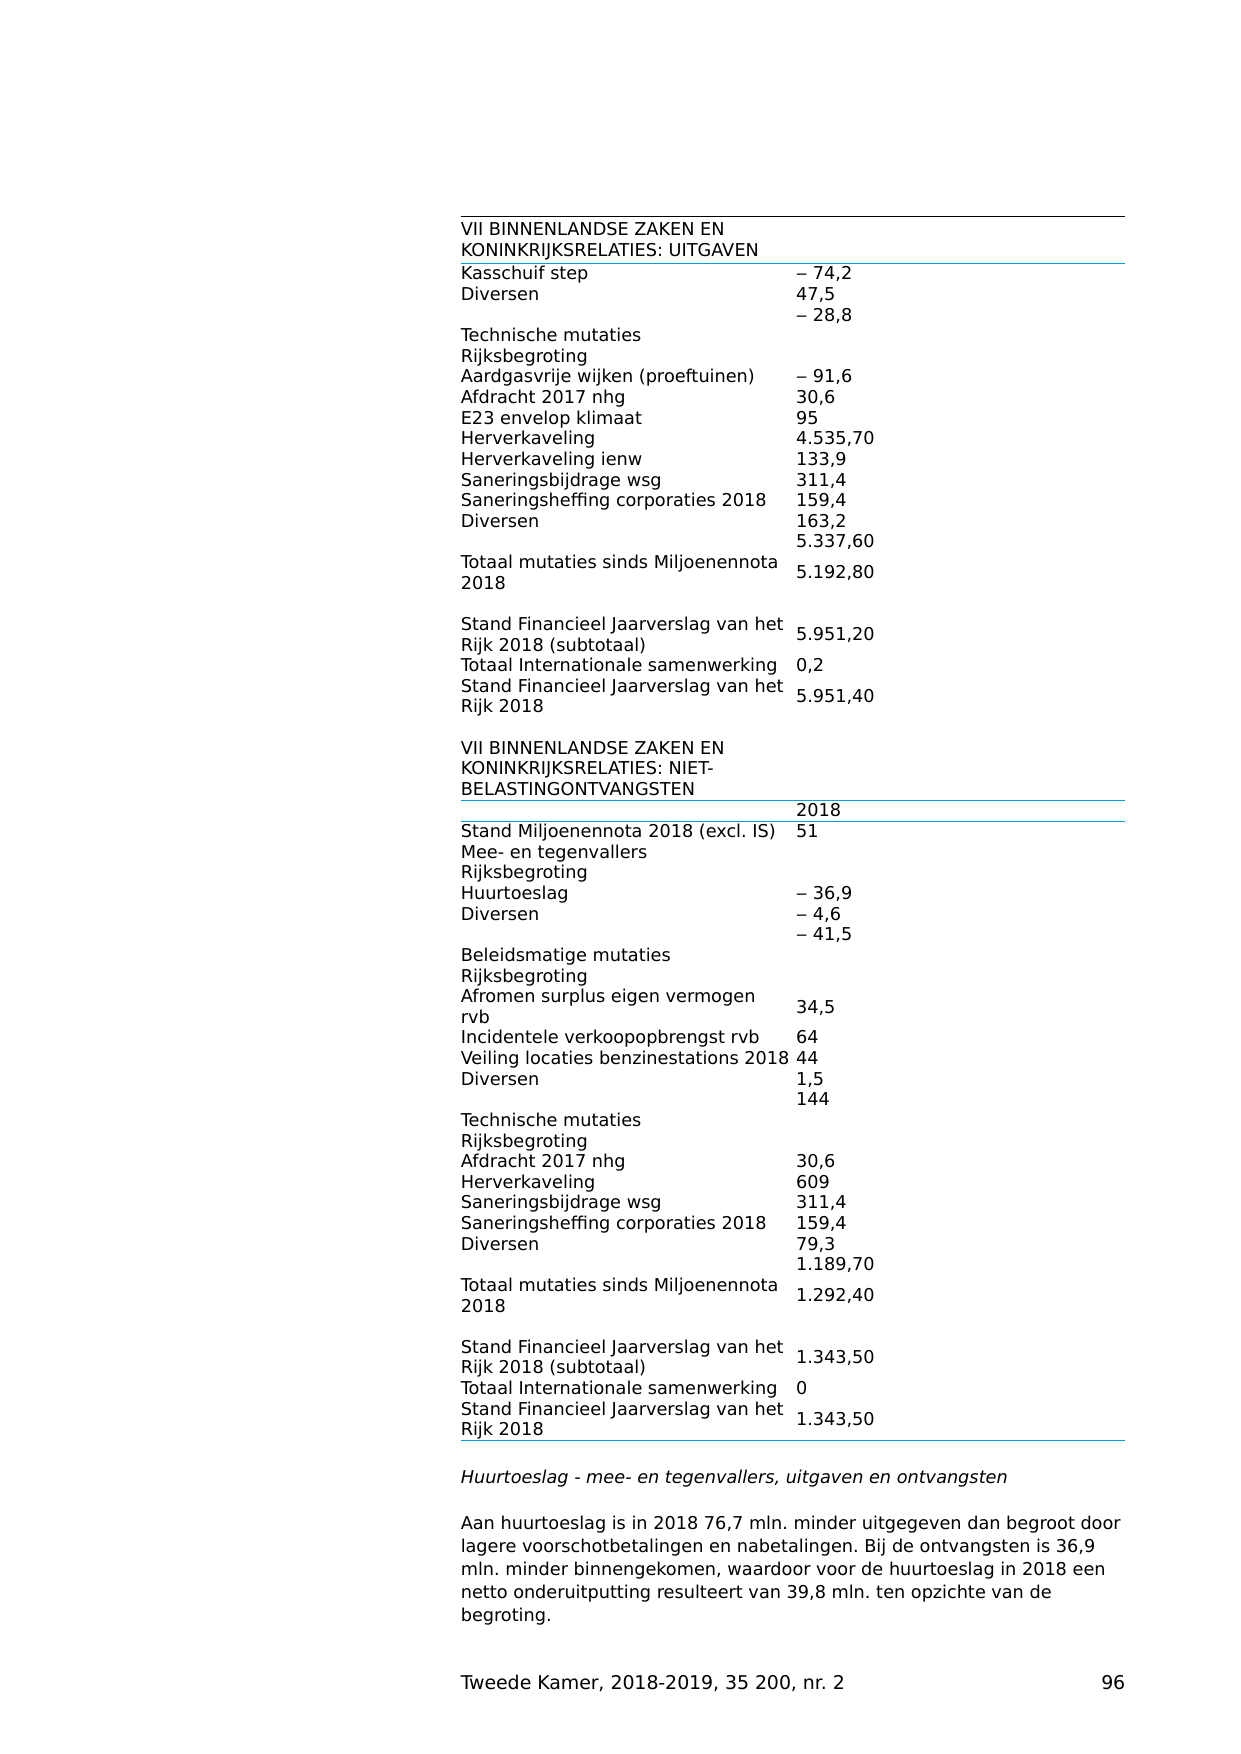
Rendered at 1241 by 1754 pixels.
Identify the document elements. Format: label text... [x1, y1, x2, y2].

table_cell 133,9 [793, 449, 1125, 469]
table_cell 5.337,60 [793, 531, 1125, 552]
table_cell [461, 1316, 793, 1337]
table_cell ‒ 36,9 [793, 883, 1125, 904]
table_cell 2018 [793, 801, 1125, 821]
table_cell 1.189,70 [793, 1254, 1125, 1275]
table_cell 5.192,80 [793, 552, 1125, 593]
table_cell Diversen [461, 1069, 793, 1089]
table_cell [793, 217, 1125, 263]
table_cell 0,2 [793, 655, 1125, 676]
table_cell Technische mutaties [461, 1110, 793, 1131]
table_cell 311,4 [793, 1193, 1125, 1213]
table_cell 79,3 [793, 1234, 1125, 1254]
table_cell E23 envelop klimaat [461, 408, 793, 428]
table_cell Stand Financieel Jaarverslag van het Rijk 2018 [461, 1399, 793, 1440]
table_cell 51 [793, 822, 1125, 842]
table_cell Rijksbegroting [461, 966, 793, 986]
table_cell Afdracht 2017 nhg [461, 387, 793, 408]
table_cell Incidentele verkoopopbrengst rvb [461, 1028, 793, 1048]
table_cell [793, 717, 1125, 738]
table_cell 1.343,50 [793, 1337, 1125, 1378]
table_cell 144 [793, 1089, 1125, 1110]
table_cell [793, 966, 1125, 986]
table_cell 1,5 [793, 1069, 1125, 1089]
table_cell 1.343,50 [793, 1399, 1125, 1440]
table_cell Diversen [461, 511, 793, 531]
table_cell Aardgasvrije wijken (proeftuinen) [461, 366, 793, 387]
table_cell 30,6 [793, 387, 1125, 408]
table_cell ‒ 74,2 [793, 264, 1125, 284]
table_cell 0 [793, 1378, 1125, 1399]
table_cell VII BINNENLANDSE ZAKEN EN KONINKRIJKSRELATIES: NIET-BELASTINGONTVANGSTEN [461, 738, 793, 799]
table_cell 159,4 [793, 490, 1125, 511]
table_cell [793, 325, 1125, 346]
table_header Binnenlandse Zaken en Koninkrijksrelaties [461, 191, 1125, 216]
table_cell Herverkaveling [461, 1172, 793, 1192]
table_cell Veiling locaties benzinestations 2018 [461, 1048, 793, 1069]
table_cell ‒ 28,8 [793, 305, 1125, 325]
table_cell ‒ 4,6 [793, 904, 1125, 924]
table_cell Rijksbegroting [461, 863, 793, 883]
table_cell Rijksbegroting [461, 346, 793, 366]
table_cell 4.535,70 [793, 428, 1125, 449]
table_cell 5.951,40 [793, 676, 1125, 717]
table_cell Diversen [461, 1234, 793, 1254]
table_cell Afdracht 2017 nhg [461, 1151, 793, 1172]
table_cell Rijksbegroting [461, 1131, 793, 1151]
table_cell 34,5 [793, 986, 1125, 1027]
table_cell [461, 924, 793, 945]
table_cell [793, 945, 1125, 966]
table_cell 95 [793, 408, 1125, 428]
table_cell [793, 1110, 1125, 1131]
table_cell [793, 738, 1125, 799]
table_cell [461, 717, 793, 738]
table_cell 44 [793, 1048, 1125, 1069]
table_cell Diversen [461, 284, 793, 304]
table_cell Saneringsheffing corporaties 2018 [461, 1213, 793, 1234]
table_cell 311,4 [793, 470, 1125, 490]
table_cell Stand Miljoenennota 2018 (excl. IS) [461, 822, 793, 842]
table_cell Stand Financieel Jaarverslag van het Rijk 2018 [461, 676, 793, 717]
table_cell [461, 531, 793, 552]
table_cell [461, 1089, 793, 1110]
table_cell [793, 863, 1125, 883]
table_cell Totaal Internationale samenwerking [461, 655, 793, 676]
table_cell [461, 593, 793, 614]
table_cell Saneringsheffing corporaties 2018 [461, 490, 793, 511]
table_cell [461, 1254, 793, 1275]
table_cell VII BINNENLANDSE ZAKEN EN KONINKRIJKSRELATIES: UITGAVEN [461, 217, 793, 263]
table_cell Totaal Internationale samenwerking [461, 1378, 793, 1399]
table_cell 47,5 [793, 284, 1125, 304]
table_cell ‒ 91,6 [793, 366, 1125, 387]
table_cell 163,2 [793, 511, 1125, 531]
table_cell [793, 1131, 1125, 1151]
table_cell Kasschuif step [461, 264, 793, 284]
table_cell Stand Financieel Jaarverslag van het Rijk 2018 (subtotaal) [461, 614, 793, 655]
table_cell ‒ 41,5 [793, 924, 1125, 945]
table_cell Saneringsbijdrage wsg [461, 470, 793, 490]
table_cell [461, 305, 793, 325]
table_cell Totaal mutaties sinds Miljoenennota 2018 [461, 1275, 793, 1316]
table_cell 159,4 [793, 1213, 1125, 1234]
table_cell Diversen [461, 904, 793, 924]
table_cell Herverkaveling ienw [461, 449, 793, 469]
table_cell 30,6 [793, 1151, 1125, 1172]
table_cell Afromen surplus eigen vermogen rvb [461, 986, 793, 1027]
table_cell [793, 346, 1125, 366]
table_cell Stand Financieel Jaarverslag van het Rijk 2018 (subtotaal) [461, 1337, 793, 1378]
text Aan huurtoeslag is in 2018 76,7 mln. minder uitgegeven dan begroot door lagere voorschotbetalingen en nabetalingen. Bij de ontvangsten is 36,9 mln. minder binnengekomen, waardoor voor de huurtoeslag in 2018 een netto onderuitputting resulteert van 39,8 mln. ten opzichte van de begroting. [461, 1511, 1125, 1626]
table_cell 609 [793, 1172, 1125, 1192]
table_cell Herverkaveling [461, 428, 793, 449]
table_cell Technische mutaties [461, 325, 793, 346]
table_cell Huurtoeslag [461, 883, 793, 904]
table_cell 64 [793, 1028, 1125, 1048]
table_cell Saneringsbijdrage wsg [461, 1193, 793, 1213]
text Huurtoeslag - mee- en tegenvallers, uitgaven en ontvangsten [461, 1466, 1125, 1488]
table_cell Beleidsmatige mutaties [461, 945, 793, 966]
table_cell [461, 801, 793, 821]
table_cell Mee- en tegenvallers [461, 842, 793, 862]
table_cell 1.292,40 [793, 1275, 1125, 1316]
table_cell [793, 842, 1125, 862]
table_cell 5.951,20 [793, 614, 1125, 655]
table_cell [793, 593, 1125, 614]
table_cell Totaal mutaties sinds Miljoenennota 2018 [461, 552, 793, 593]
table_cell [793, 1316, 1125, 1337]
